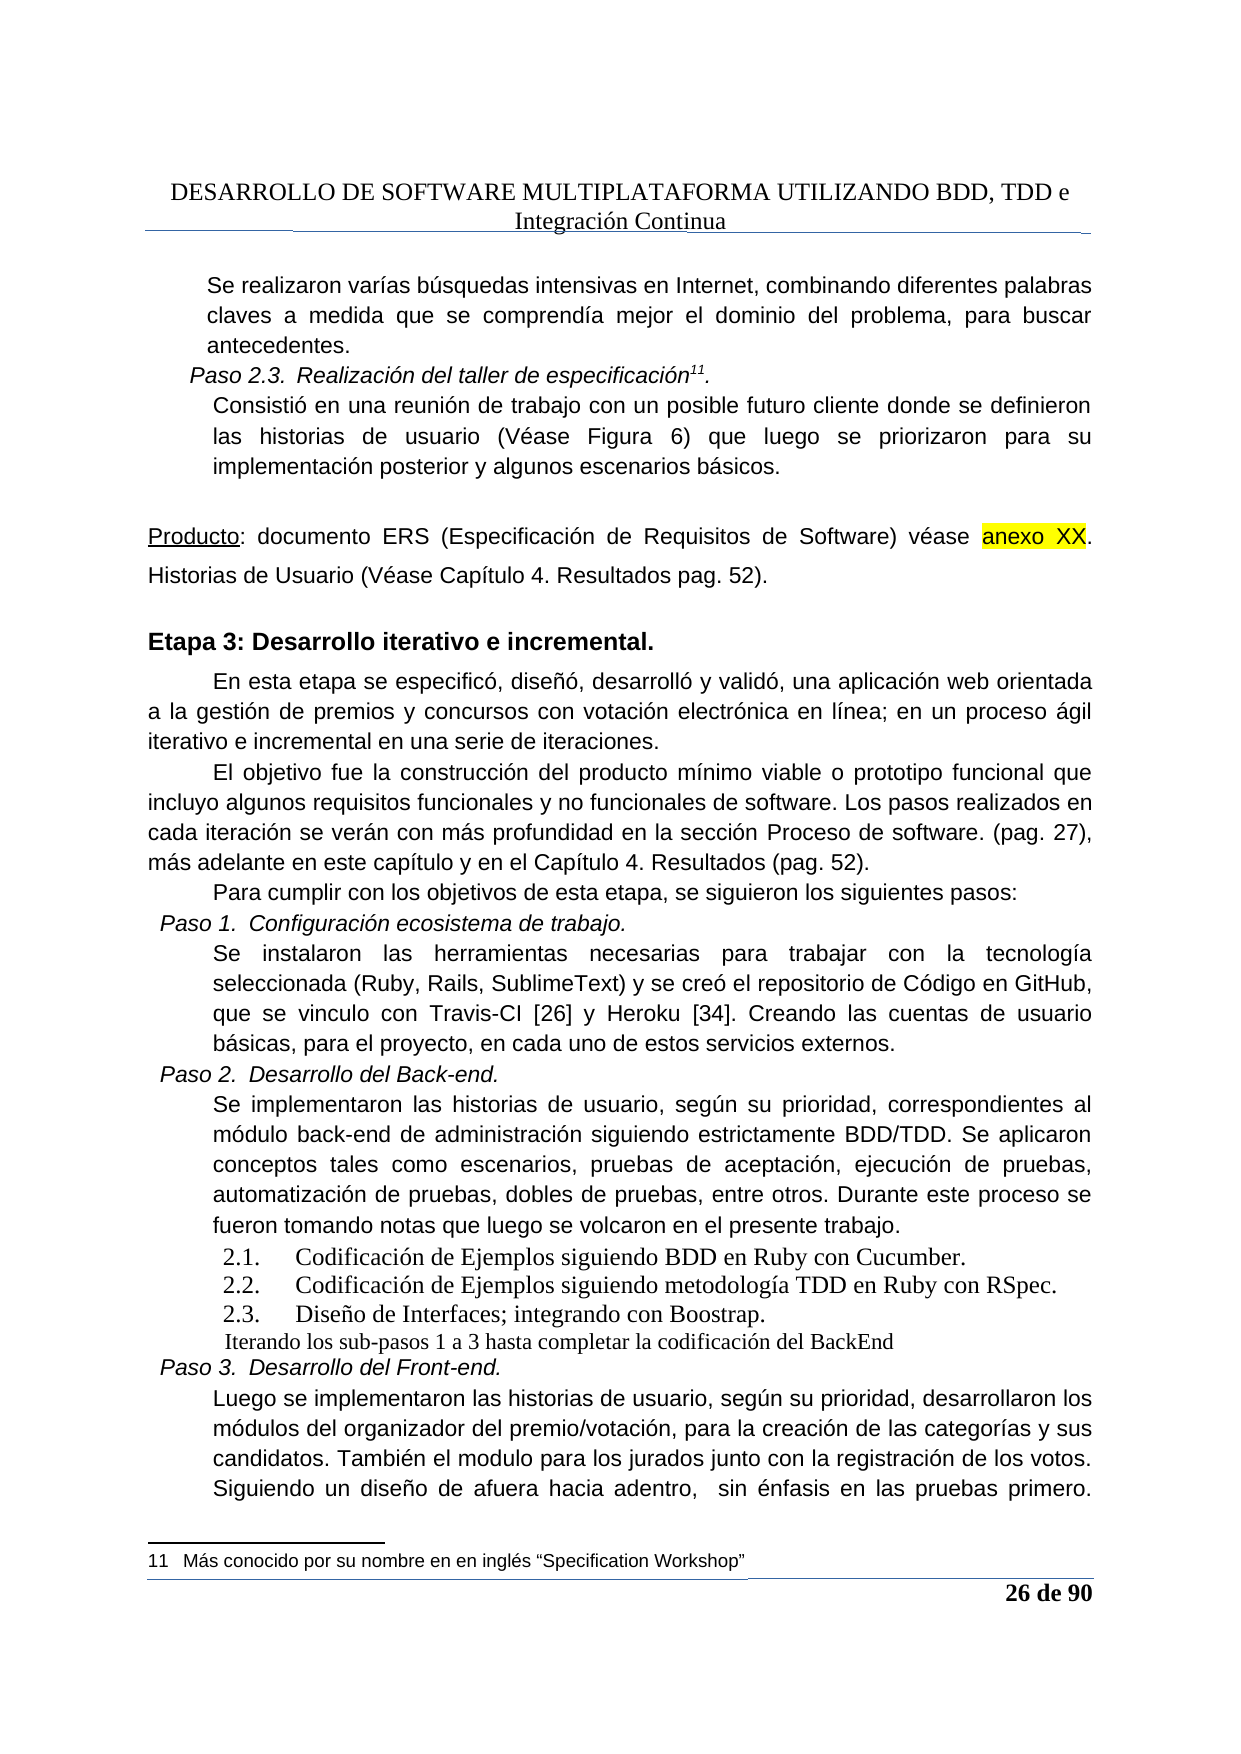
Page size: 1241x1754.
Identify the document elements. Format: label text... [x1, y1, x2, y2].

text En esta etapa se especificó, diseñó, desarrolló y validó, una aplicación web orientada a la gestión de premios y concursos con votación electrónica en línea; en un proceso ágil iterativo e incremental en una serie de iteraciones. [148, 668, 1093, 754]
text Producto: documento ERS (Especificación de Requisitos de Software) véase anexo XX. Historias de Usuario (Véase Capítulo 4. Resultados pag. 6). [148, 523, 1093, 588]
list Desarrollo del Back-end. [159, 1061, 1093, 1087]
list Consistió en una reunión de trabajo con un posible futuro cliente donde se definieron las historias de usuario (Véase Figura 6) que luego se priorizaron para su implementación posterior y algunos escenarios básicos. [213, 392, 1093, 479]
list Más conocido por su nombre en en inglés “Specification Workshop” [148, 1549, 1093, 1571]
list Desarrollo del Front-end. [159, 1354, 1093, 1381]
list Iterando los sub-pasos 1 a 3 hasta completar la codificación del BackEnd [224, 1328, 1093, 1354]
text Para cumplir con los objetivos de esta etapa, se siguieron los siguientes pasos: [148, 879, 1093, 906]
list Diseño de Interfaces; integrando con Boostrap. [223, 1299, 1093, 1328]
list Codificación de Ejemplos siguiendo BDD en Ruby con Cucumber. [223, 1242, 1093, 1271]
subtitle Etapa 3: Desarrollo iterativo e incremental. [148, 627, 1093, 655]
list Luego se implementaron las historias de usuario, según su prioridad, desarrollaron los módulos del organizador del premio/votación, para la creación de las categorías y sus candidatos. También el modulo para los jurados junto con la registración de los votos. Siguiendo un diseño de afuera hacia adentro, sin énfasis en las pruebas primero. [177, 1384, 1093, 1502]
list Se implementaron las historias de usuario, según su prioridad, correspondientes al módulo back-end de administración siguiendo estrictamente BDD/TDD. Se aplicaron conceptos tales como escenarios, pruebas de aceptación, ejecución de pruebas, automatización de pruebas, dobles de pruebas, entre otros. Durante este proceso se fueron tomando notas que luego se volcaron en el presente trabajo. [213, 1091, 1093, 1238]
list Realización del taller de especificación. [183, 362, 1093, 389]
list Se realizaron varías búsquedas intensivas en Internet, combinando diferentes palabras claves a medida que se comprendía mejor el dominio del problema, para buscar antecedentes. [207, 272, 1093, 358]
text El objetivo fue la construcción del producto mínimo viable o prototipo funcional que incluyo algunos requisitos funcionales y no funcionales de software. Los pasos realizados en cada iteración se verán con más profundidad en la sección Proceso de software. (pag. 26), más adelante en este capítulo y en el Capítulo 4. Resultados (pag. 6). [148, 758, 1093, 875]
list Configuración ecosistema de trabajo. [159, 909, 1093, 936]
list Codificación de Ejemplos siguiendo metodología TDD en Ruby con RSpec. [223, 1271, 1093, 1299]
list Se instalaron las herramientas necesarias para trabajar con la tecnología seleccionada (Ruby, Rails, SublimeText) y se creó el repositorio de Código en GitHub, que se vinculo con Travis-CI [26] y Heroku [34]. Creando las cuentas de usuario básicas, para el proyecto, en cada uno de estos servicios externos. [177, 940, 1093, 1057]
